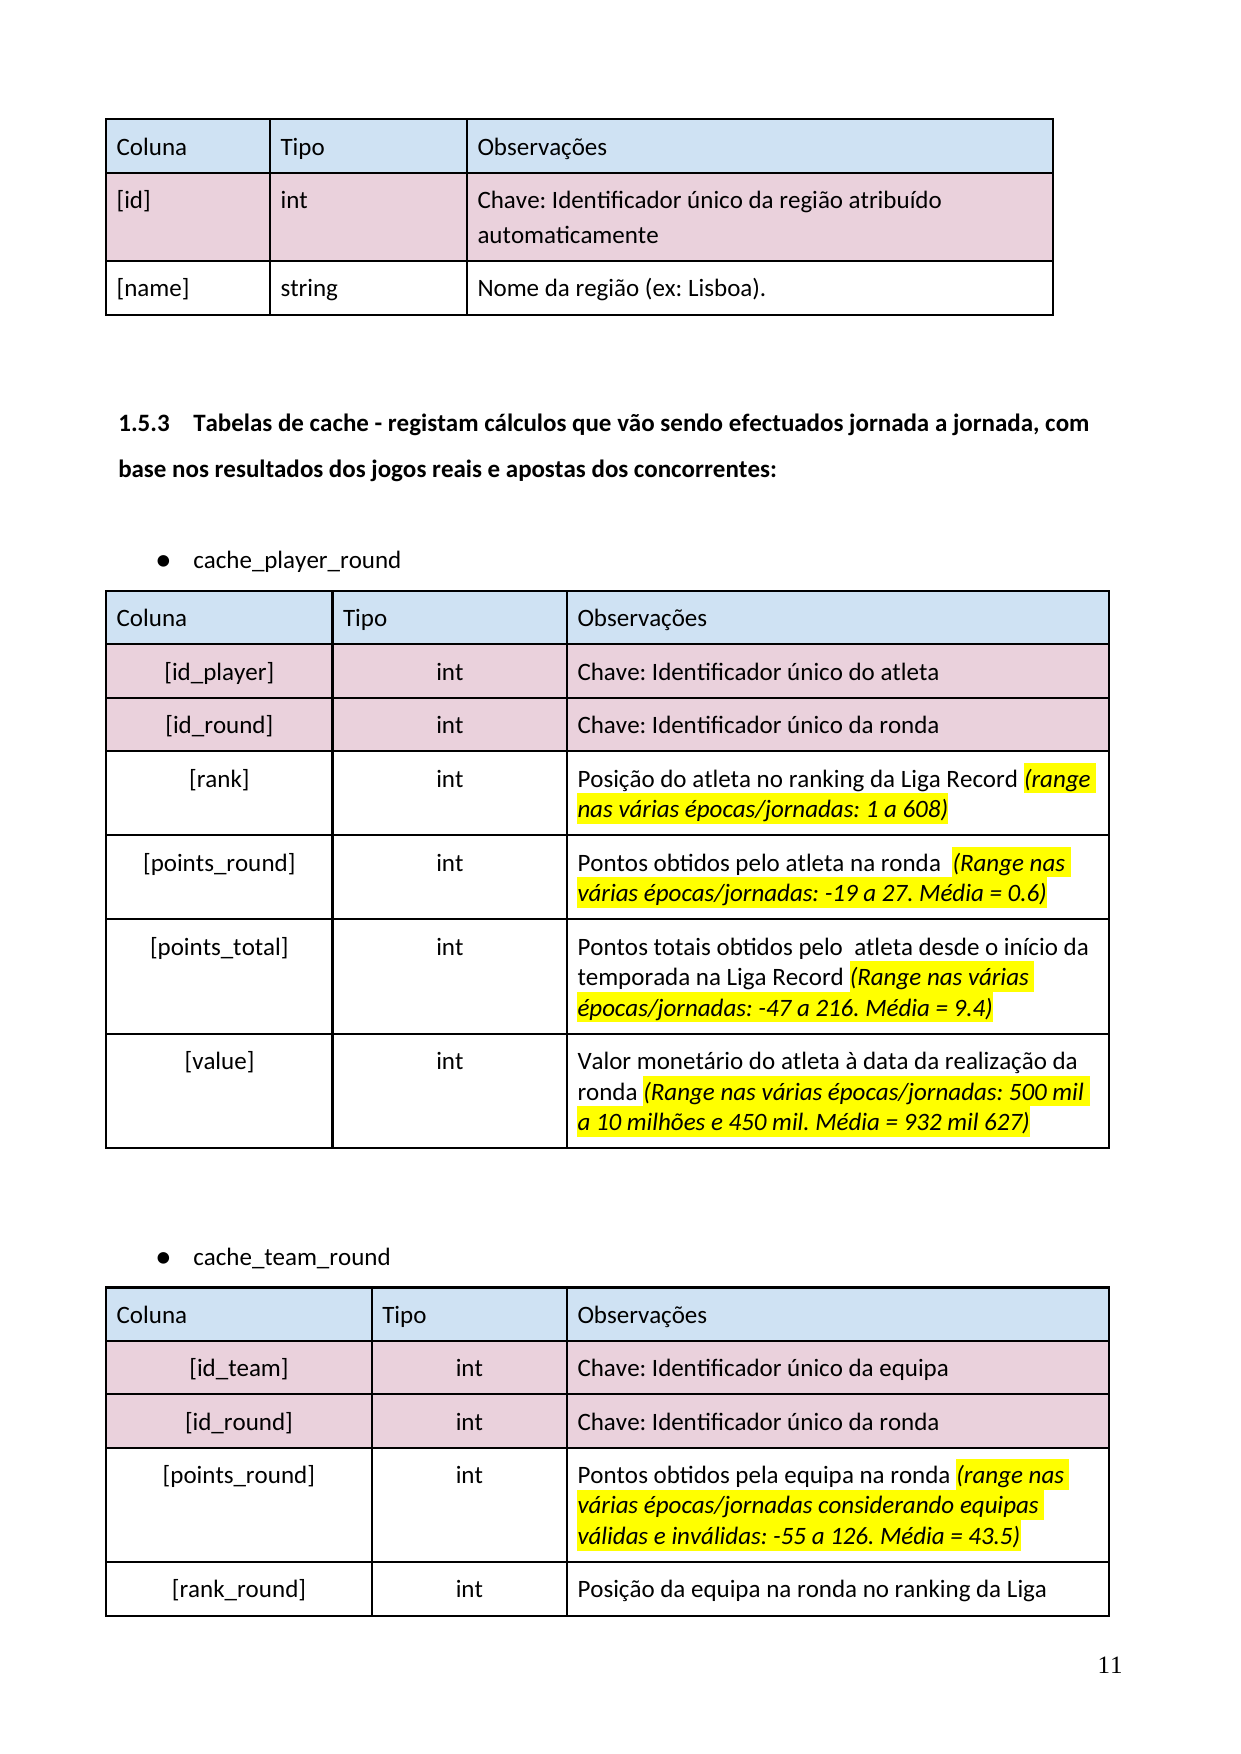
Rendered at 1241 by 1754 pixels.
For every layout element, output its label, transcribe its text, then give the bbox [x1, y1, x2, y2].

table_cell Pontos totais obtidos pelo atleta desde o início da temporada na Liga Record (Range nas várias épocas/jornadas: -47 a 216. Média = 9.4) [568, 920, 1108, 1033]
table_cell [id] [107, 174, 269, 260]
table_cell int [334, 836, 566, 918]
table_header Coluna [107, 120, 269, 172]
list cache_player_round [156, 544, 1122, 575]
table_cell Chave: Identificador único da ronda [568, 699, 1108, 750]
table_cell int [373, 1342, 566, 1393]
table_cell int [334, 1035, 566, 1147]
table_cell int [334, 699, 566, 750]
table_cell [rank] [107, 752, 331, 834]
table_cell [rank_round] [107, 1563, 371, 1614]
table_cell [id_team] [107, 1342, 371, 1393]
text 1.5.3 Tabelas de cache - registam cálculos que vão sendo efectuados jornada a jornada, com base nos resultados dos jogos reais e apostas dos concorrentes: [118, 407, 1122, 483]
table_cell int [373, 1563, 566, 1614]
table_header Observações [568, 1289, 1108, 1340]
table_cell string [271, 262, 466, 313]
table_cell [value] [107, 1035, 331, 1147]
table_cell int [334, 920, 566, 1033]
table_cell int [373, 1395, 566, 1447]
table_cell int [334, 645, 566, 697]
table_cell [points_round] [107, 1449, 371, 1561]
table_header Tipo [373, 1289, 566, 1340]
table_cell Posição do atleta no ranking da Liga Record (range nas várias épocas/jornadas: 1 a 608) [568, 752, 1108, 834]
table_cell Chave: Identificador único da ronda [568, 1395, 1108, 1447]
table_cell [id_player] [107, 645, 331, 697]
table_cell [id_round] [107, 699, 331, 750]
table_cell Posição da equipa na ronda no ranking da Liga [568, 1563, 1108, 1614]
table_header Coluna [107, 592, 331, 643]
table_cell Pontos obtidos pelo atleta na ronda (Range nas várias épocas/jornadas: -19 a 27. Média = 0.6) [568, 836, 1108, 918]
table_cell [name] [107, 262, 269, 313]
table_header Tipo [334, 592, 566, 643]
table_header Observações [568, 592, 1108, 643]
table_cell Valor monetário do atleta à data da realização da ronda (Range nas várias épocas/jornadas: 500 mil a 10 milhões e 450 mil. Média = 932 mil 627) [568, 1035, 1108, 1147]
table_cell int [334, 752, 566, 834]
table_header Observações [468, 120, 1052, 172]
table_cell Chave: Identificador único da equipa [568, 1342, 1108, 1393]
table_cell Pontos obtidos pela equipa na ronda (range nas várias épocas/jornadas considerando equipas válidas e inválidas: -55 a 126. Média = 43.5) [568, 1449, 1108, 1561]
table_cell int [271, 174, 466, 260]
table_header Coluna [107, 1289, 371, 1340]
table_cell Chave: Identificador único do atleta [568, 645, 1108, 697]
list cache_team_round [156, 1241, 1122, 1271]
table_cell [points_total] [107, 920, 331, 1033]
table_cell int [373, 1449, 566, 1561]
table_cell [points_round] [107, 836, 331, 918]
table_cell [id_round] [107, 1395, 371, 1447]
table_cell Nome da região (ex: Lisboa). [468, 262, 1052, 313]
table_cell Chave: Identificador único da região atribuído automaticamente [468, 174, 1052, 260]
table_header Tipo [271, 120, 466, 172]
